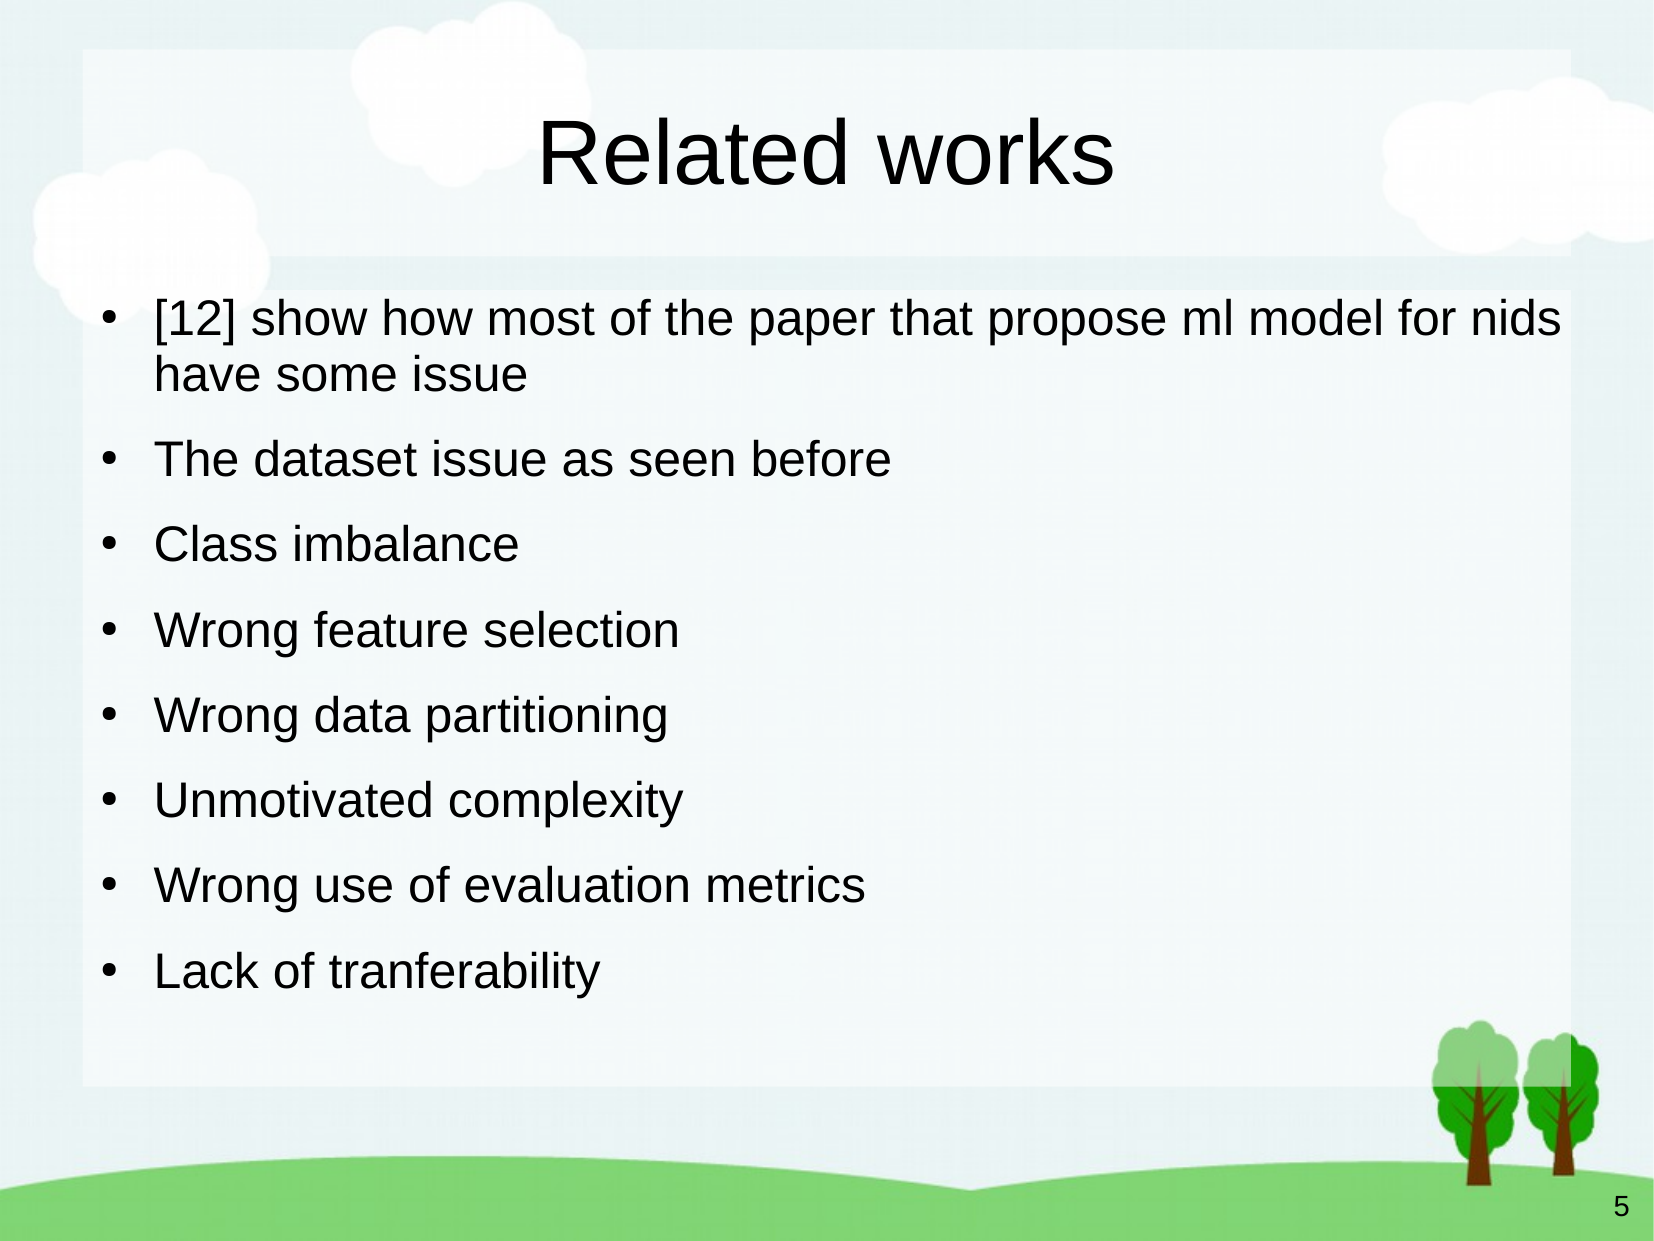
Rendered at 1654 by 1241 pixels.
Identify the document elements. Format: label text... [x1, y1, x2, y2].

picture [0, 0, 1654, 1241]
title Related works [82, 49, 1571, 257]
list [12] show how most of the paper that propose ml model for nids have some issue The dataset issue as seen before Class imbalance Wrong feature selection Wrong data partitioning Unmotivated complexity Wrong use of evaluation metrics Lack of tranferability [82, 290, 1571, 1087]
